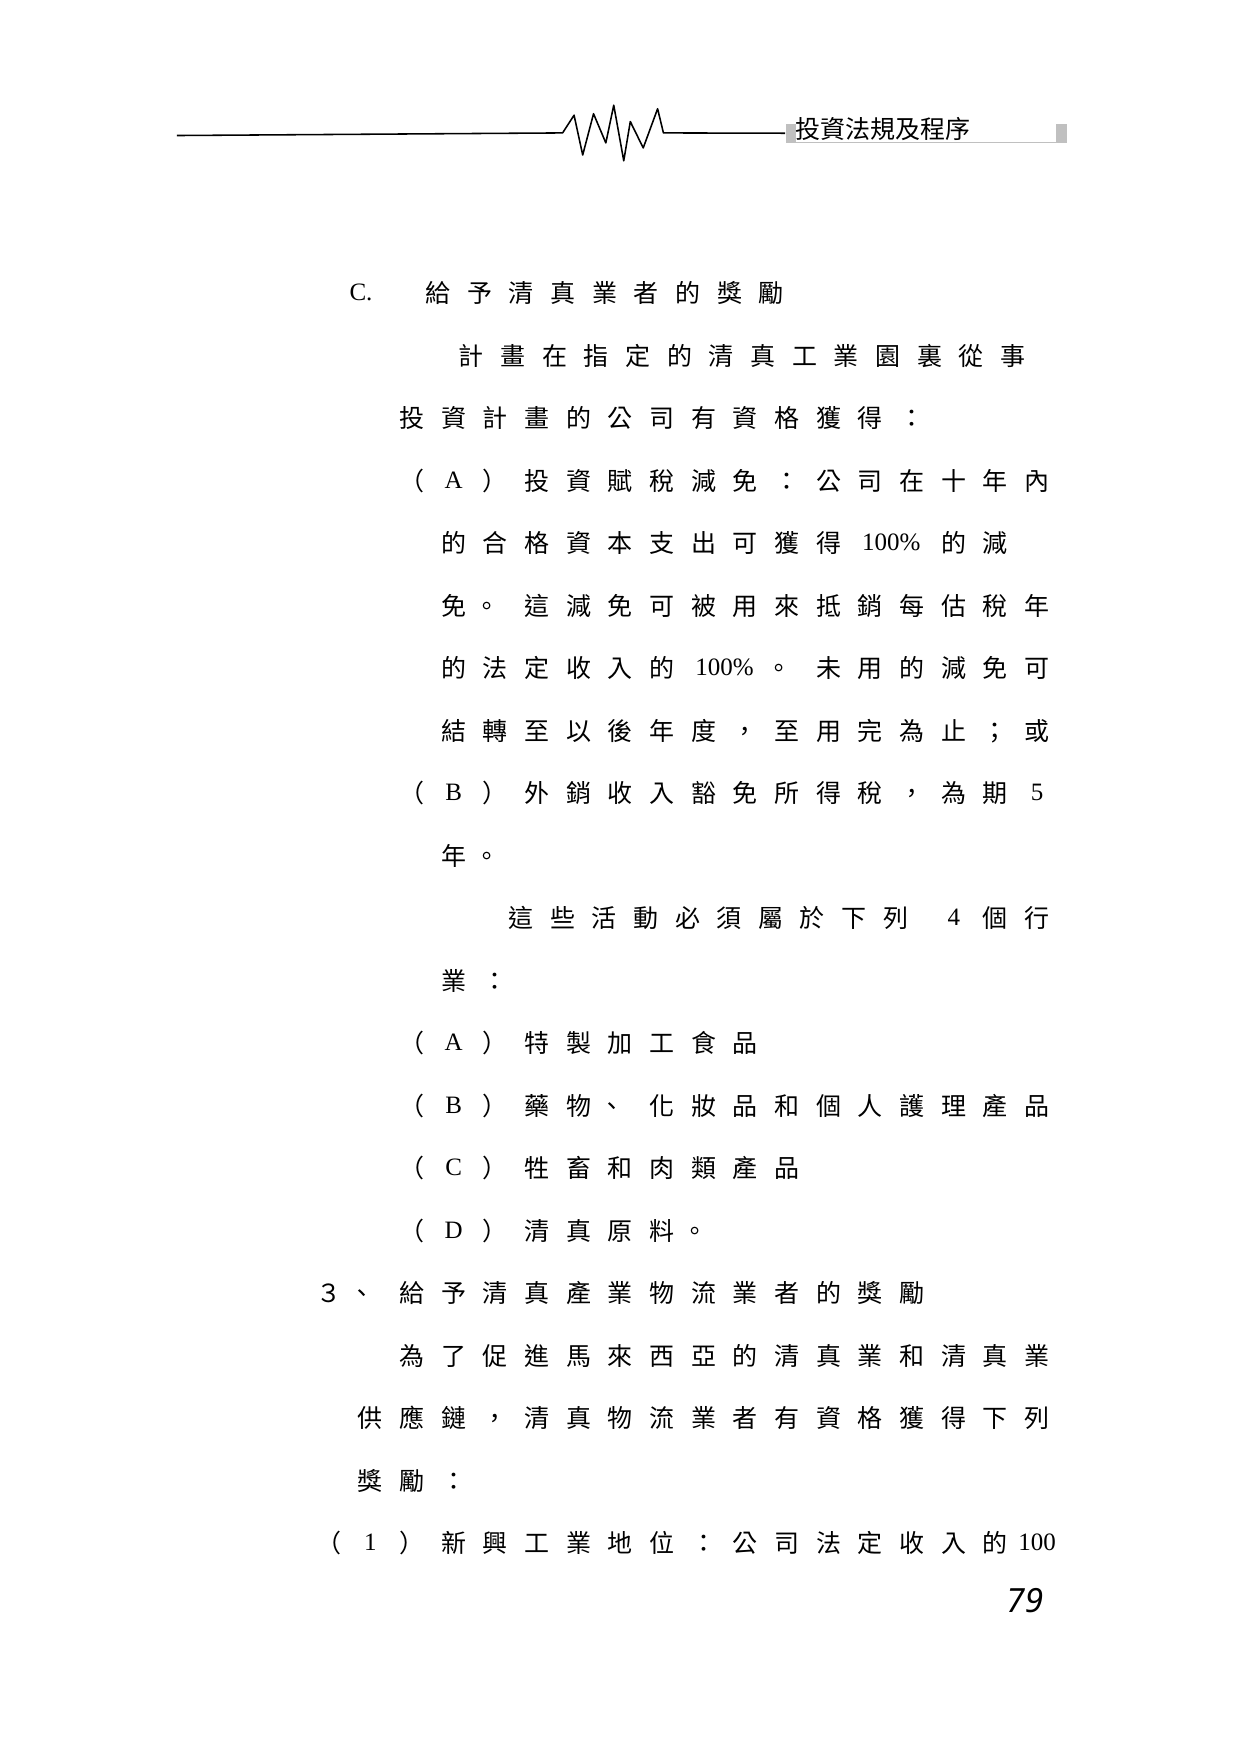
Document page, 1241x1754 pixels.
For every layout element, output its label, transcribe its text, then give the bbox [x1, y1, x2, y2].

text （B）藥物、化妝品和個人護理產品 [355, 1063, 1058, 1125]
text C. 給予清真業者的獎勵 [330, 250, 1058, 313]
text ３、給予清真產業物流業者的獎勵 [281, 1250, 1058, 1313]
text （A）特製加工食品 [355, 1000, 1058, 1063]
text 這些活動必須屬於下列4個行業： [355, 875, 1058, 1000]
text 計畫在指定的清真工業園裏從事投資計畫的公司有資格獲得： [330, 313, 1058, 438]
text （1）新興工業地位：公司法定收入的100 [306, 1500, 1058, 1563]
text （D）清真原料。 [355, 1188, 1058, 1250]
text （A）投資賦稅減免：公司在十年內的合格資本支出可獲得100%的減免。這減免可被用來抵銷每估稅年的法定收入的100%。未用的減免可結轉至以後年度，至用完為止；或 [355, 438, 1058, 750]
text 為了促進馬來西亞的清真業和清真業供應鏈，清真物流業者有資格獲得下列獎勵： [330, 1313, 1058, 1500]
text （B）外銷收入豁免所得稅，為期5年。 [355, 750, 1058, 875]
text （C）牲畜和肉類產品 [355, 1125, 1058, 1188]
